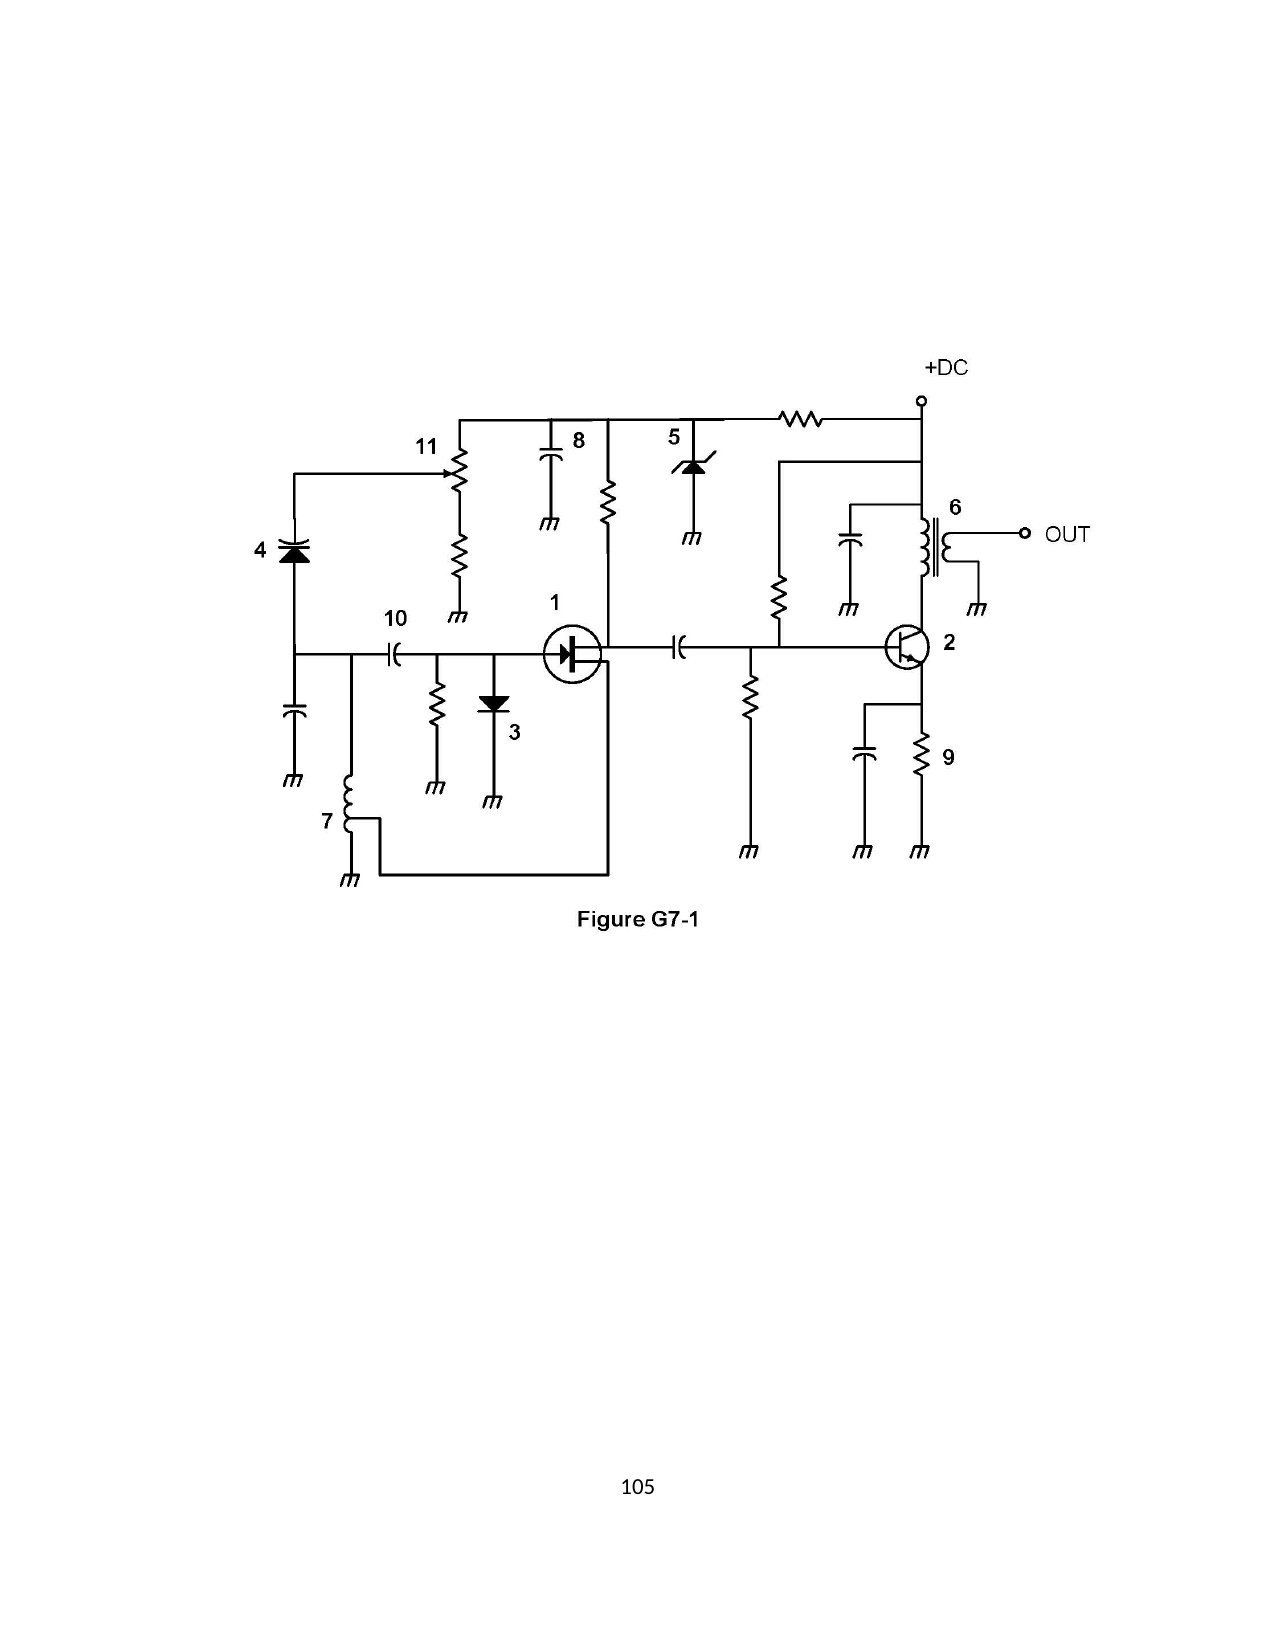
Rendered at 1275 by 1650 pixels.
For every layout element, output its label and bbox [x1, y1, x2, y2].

picture [150, 234, 1200, 1062]
